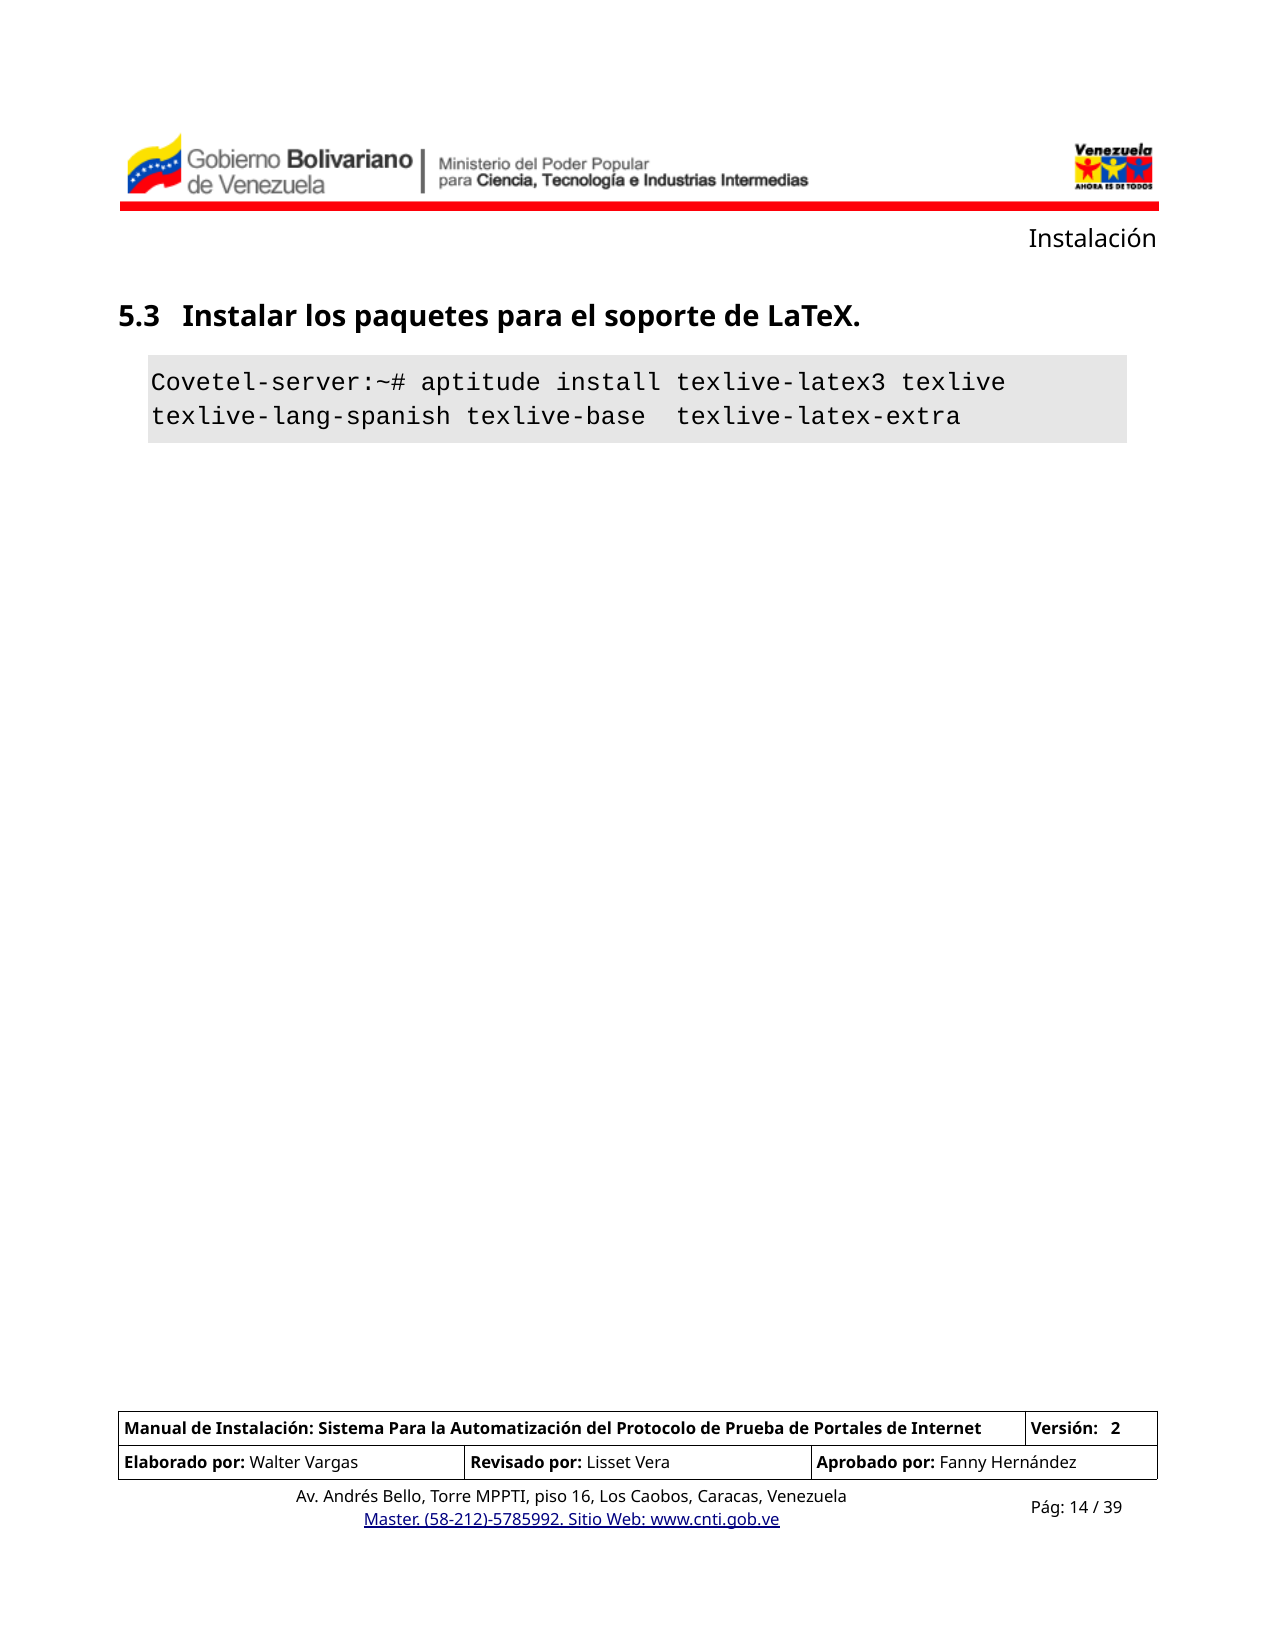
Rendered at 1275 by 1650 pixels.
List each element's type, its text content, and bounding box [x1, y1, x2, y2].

subtitle Instalar los paquetes para el soporte de LaTeX. [118, 295, 1157, 335]
picture [120, 125, 1159, 211]
text Covetel-server:~# aptitude install texlive-latex3 texlive texlive-lang-spanish texlive-base texlive-latex-extra [148, 355, 1127, 434]
